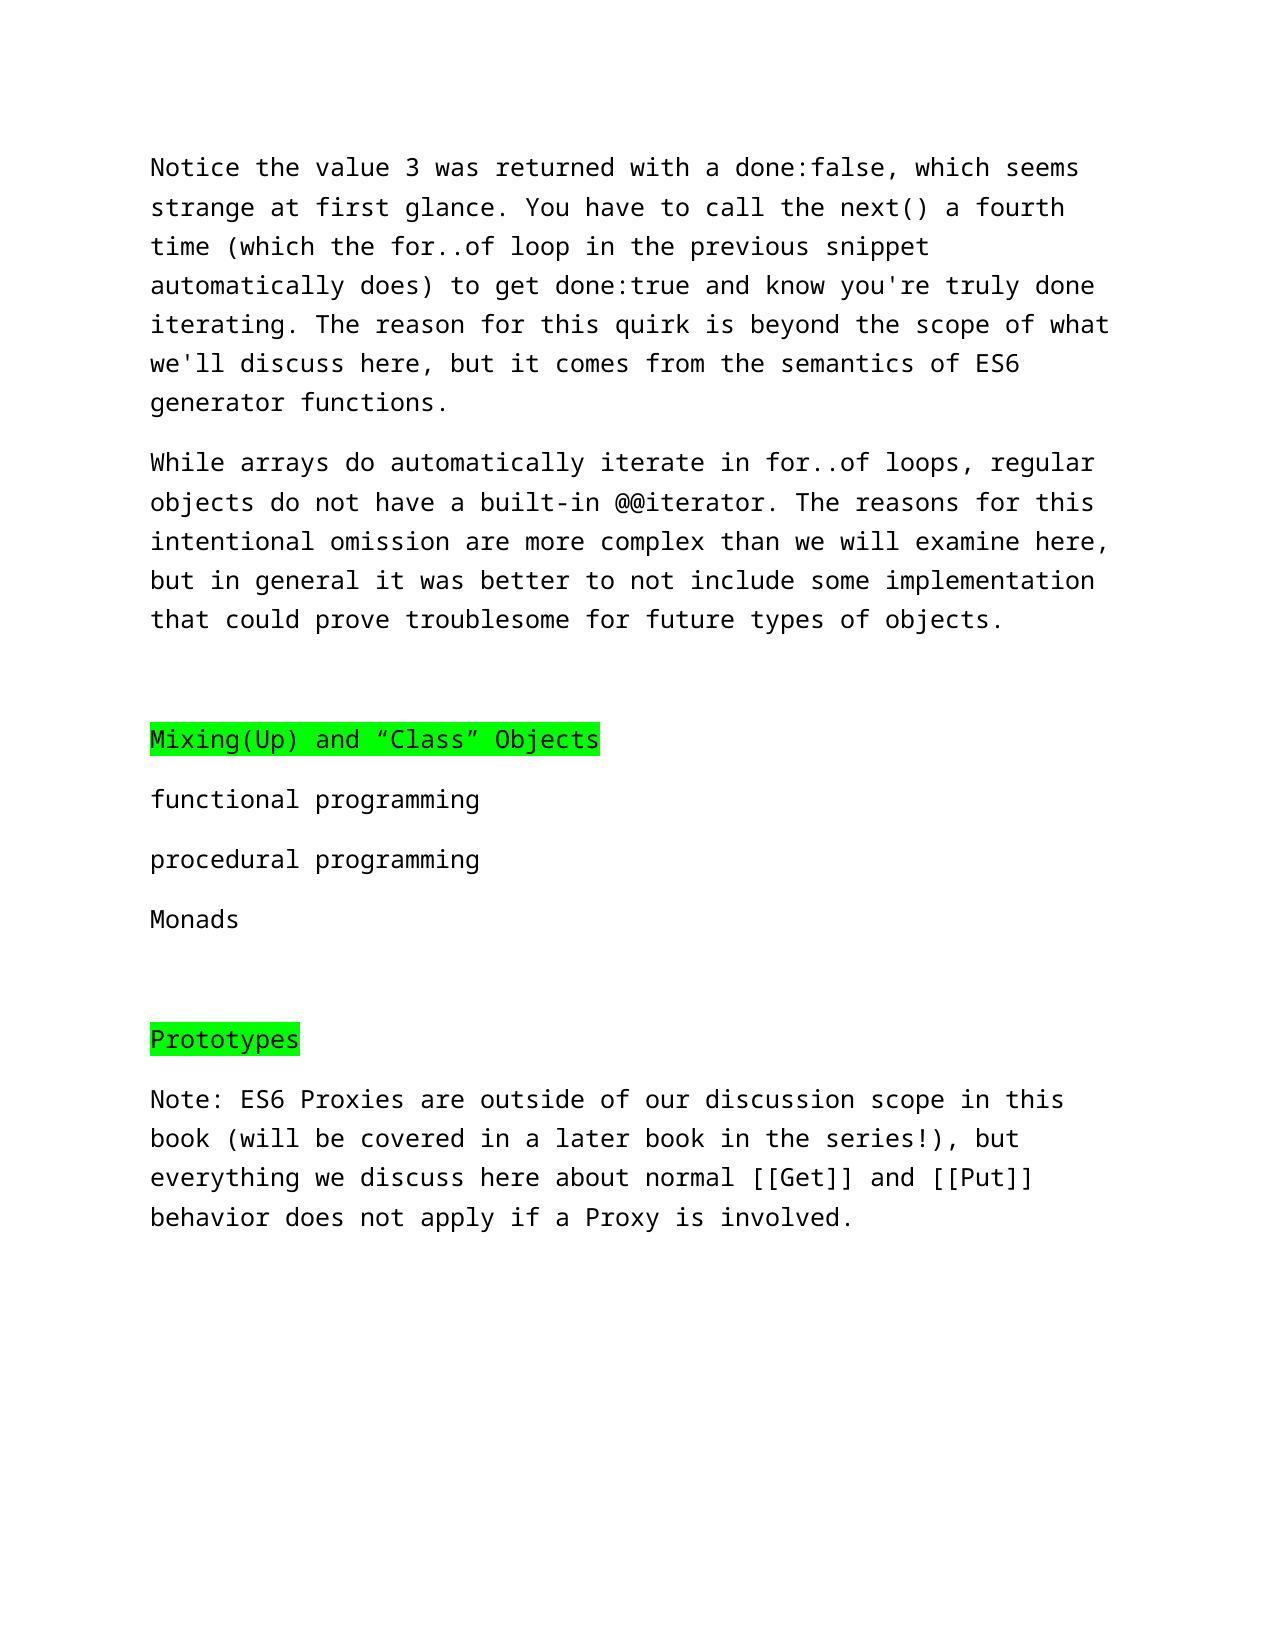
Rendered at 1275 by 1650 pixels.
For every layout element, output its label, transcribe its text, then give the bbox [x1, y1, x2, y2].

text Notice the value 3 was returned with a done:false, which seems strange at first glance. You have to call the next() a fourth time (which the for..of loop in the previous snippet automatically does) to get done:true and know you're truly done iterating. The reason for this quirk is beyond the scope of what we'll discuss here, but it comes from the semantics of ES6 generator functions. [150, 150, 1125, 419]
text functional programming [150, 782, 1125, 816]
text While arrays do automatically iterate in for..of loops, regular objects do not have a built-in @@iterator. The reasons for this intentional omission are more complex than we will examine here, but in general it was better to not include some implementation that could prove troublesome for future types of objects. [150, 445, 1125, 636]
text Mixing(Up) and “Class” Objects [150, 722, 1125, 756]
text Prototypes [150, 1022, 1125, 1056]
text Note: ES6 Proxies are outside of our discussion scope in this book (will be covered in a later book in the series!), but everything we discuss here about normal [[Get]] and [[Put]] behavior does not apply if a Proxy is involved. [150, 1082, 1125, 1233]
text procedural programming [150, 842, 1125, 876]
text Monads [150, 902, 1125, 936]
